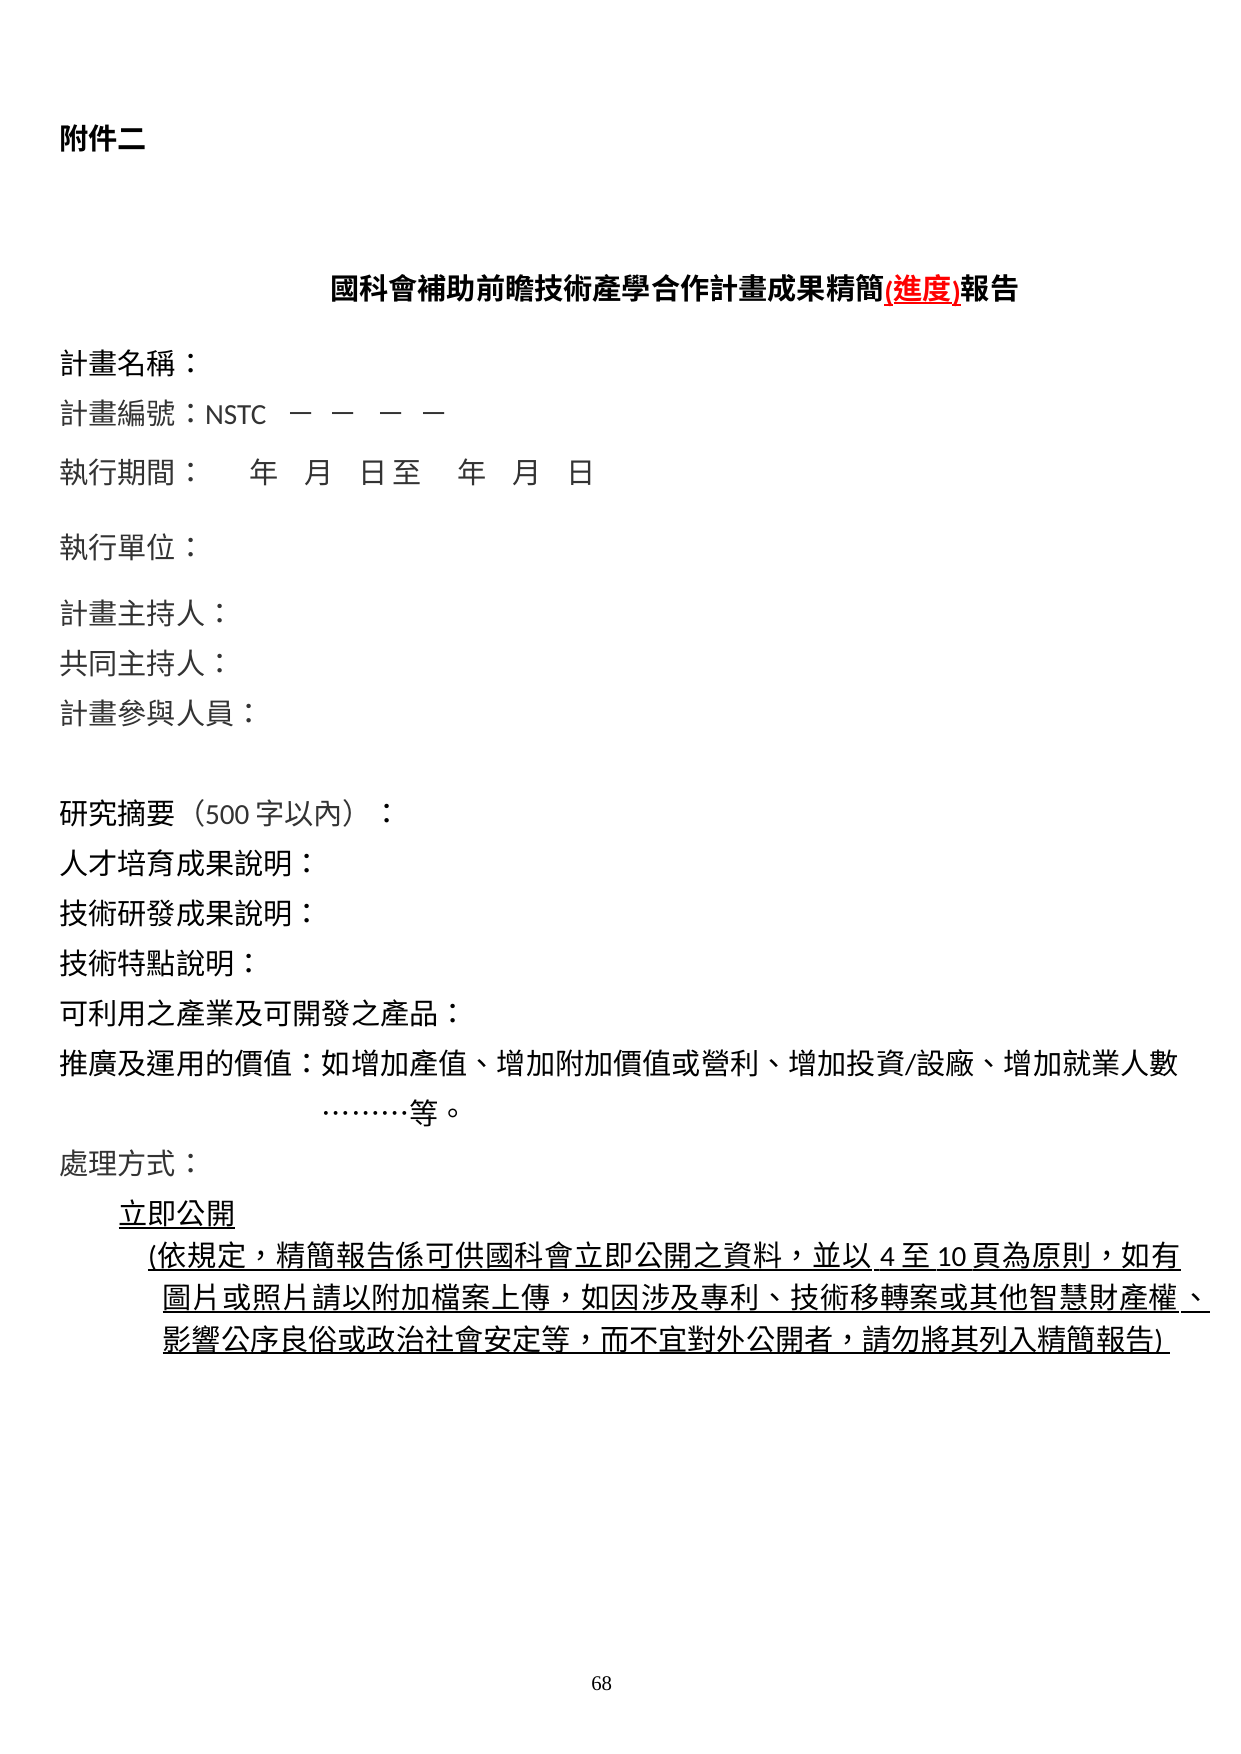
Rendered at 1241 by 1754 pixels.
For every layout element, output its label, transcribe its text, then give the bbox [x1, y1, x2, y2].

text 處理方式： [59, 1133, 1181, 1183]
text 計畫編號：NSTC － － － － [59, 383, 1181, 433]
text 推廣及運用的價值：如增加產值、增加附加價值或營利、增加投資/設廠、增加就業人數………等。 [59, 1033, 1181, 1133]
text 立即公開 [118, 1183, 1181, 1233]
text 計畫主持人： [59, 583, 1181, 633]
text 執行單位： [59, 508, 1181, 583]
text 執行期間： 年 月 日至 年 月 日 [59, 433, 1181, 508]
text 附件二 [59, 108, 1240, 183]
text 共同主持人： [59, 633, 1181, 683]
text 技術研發成果說明： [59, 883, 1181, 933]
text 可利用之產業及可開發之產品： [59, 983, 1181, 1033]
text 計畫參與人員： [59, 683, 1181, 733]
text 計畫名稱： [59, 333, 1181, 383]
text 技術特點說明： [59, 933, 1181, 983]
text 研究摘要（500字以內）： [59, 783, 1181, 833]
text 國科會補助前瞻技術產學合作計畫成果精簡(進度)報告 [59, 258, 1240, 333]
text (依規定，精簡報告係可供國科會立即公開之資料，並以4至10頁為原則，如有圖片或照片請以附加檔案上傳，如因涉及專利、技術移轉案或其他智慧財產權、影響公序良俗或政治社會安定等，而不宜對外公開者，請勿將其列入精簡報告) [148, 1233, 1181, 1358]
text 人才培育成果說明： [59, 833, 1181, 883]
